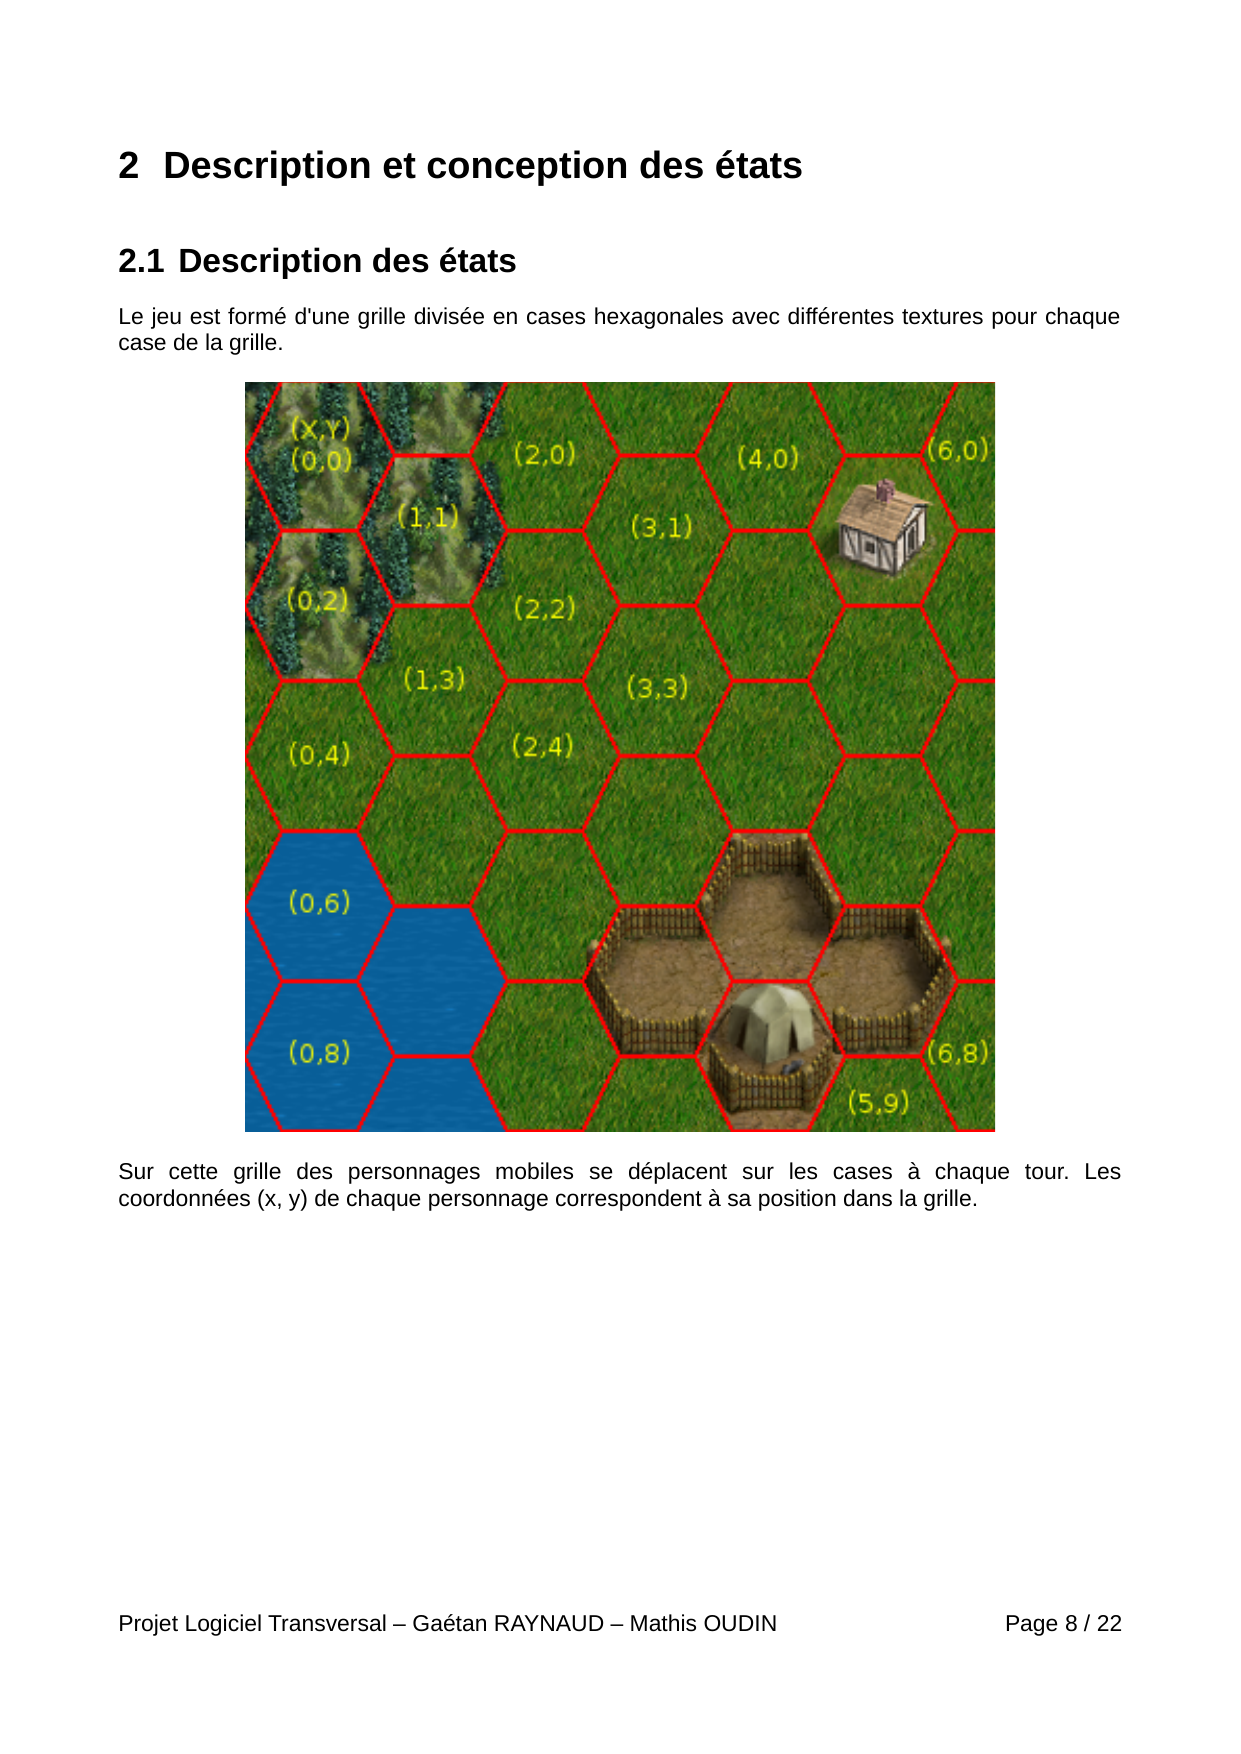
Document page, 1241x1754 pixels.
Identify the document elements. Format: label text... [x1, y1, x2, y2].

picture [245, 382, 995, 1132]
text Le jeu est formé d'une grille divisée en cases hexagonales avec différentes textures pour chaque case de la grille. [118, 303, 1122, 356]
subtitle Description et conception des états [118, 143, 1122, 187]
text Sur cette grille des personnages mobiles se déplacent sur les cases à chaque tour. Les coordonnées (x, y) de chaque personnage correspondent à sa position dans la grille. [118, 1158, 1122, 1211]
subtitle Description des états [118, 241, 1122, 279]
